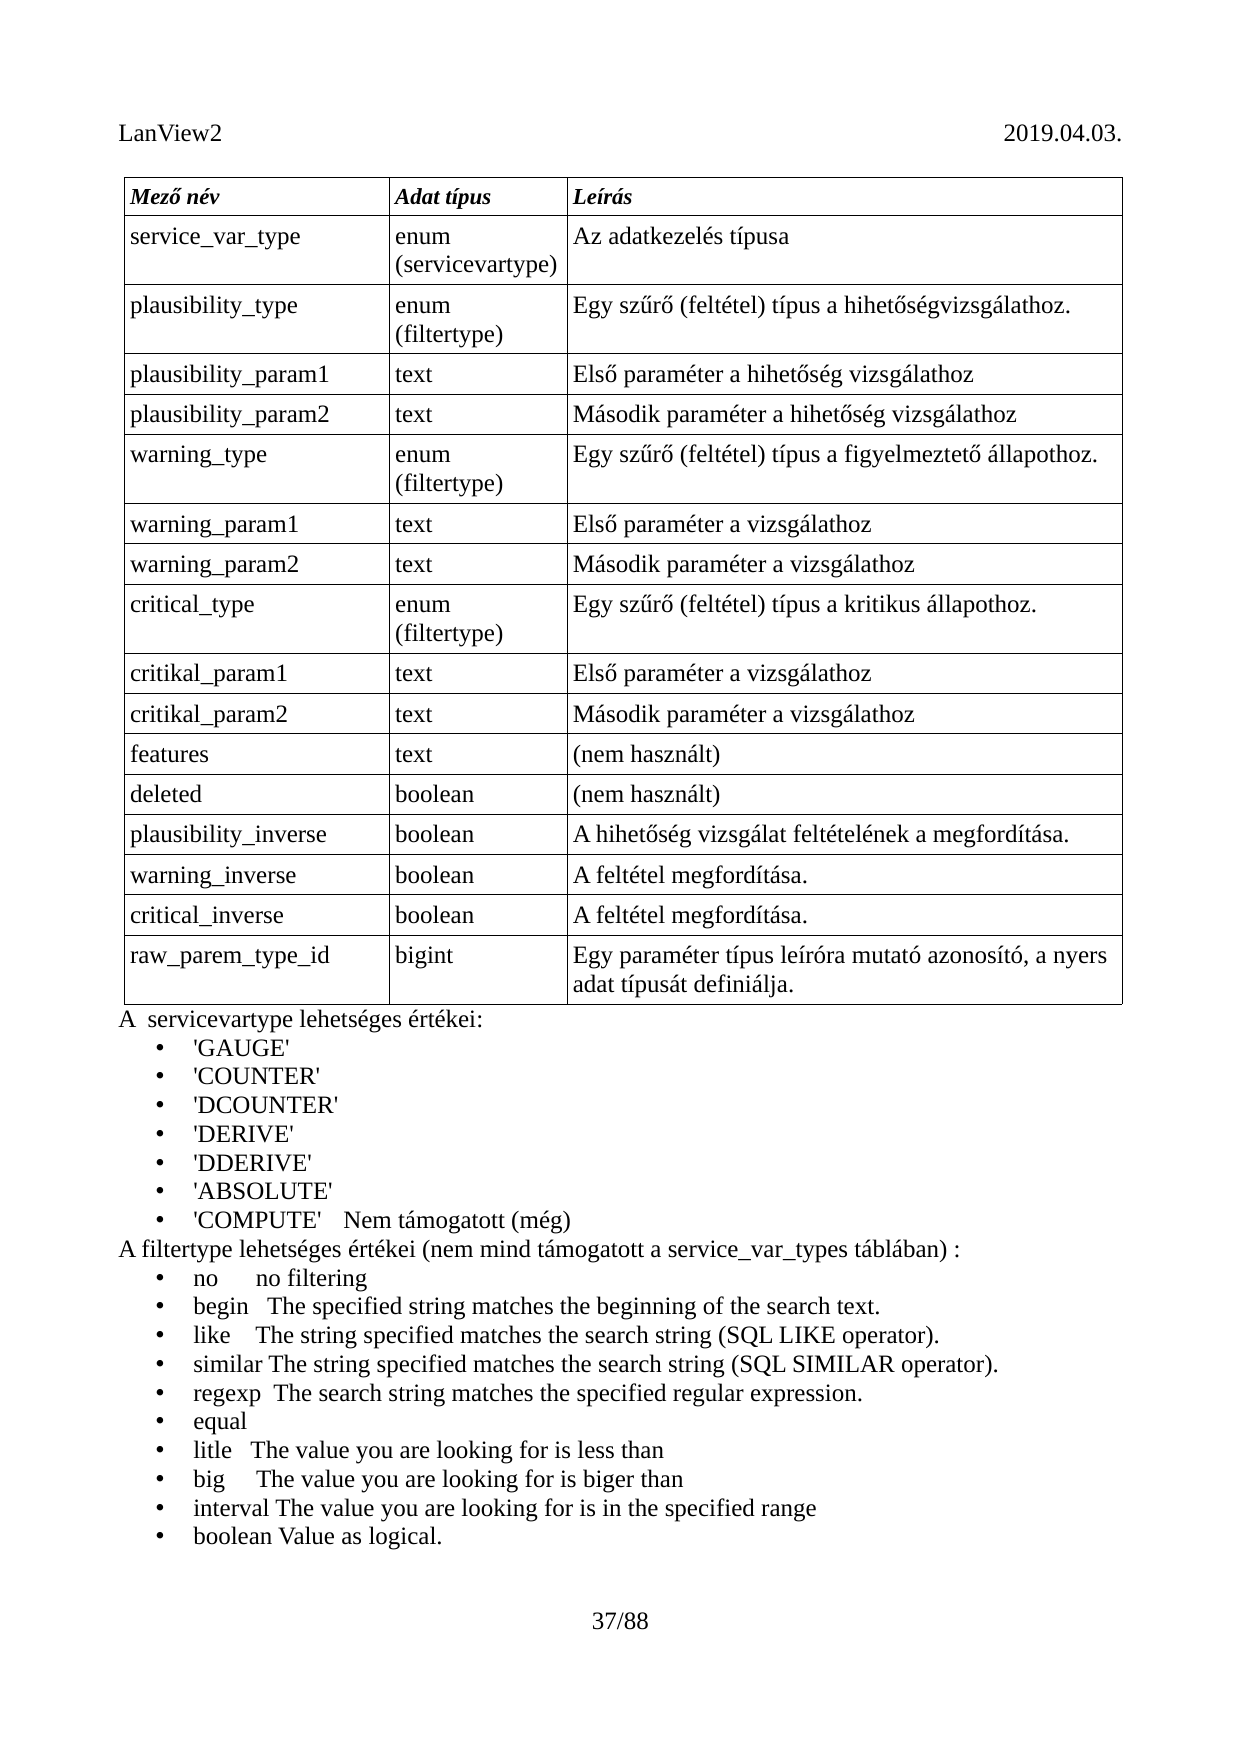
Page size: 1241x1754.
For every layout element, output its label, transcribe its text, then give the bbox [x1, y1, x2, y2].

table_cell text [390, 694, 567, 733]
table_cell service_var_type [125, 216, 389, 284]
list like The string specified matches the search string (SQL LIKE operator). [156, 1320, 1122, 1349]
table_cell text [390, 544, 567, 583]
table_cell Egy paraméter típus leíróra mutató azonosító, a nyers adat típusát definiálja. [568, 936, 1122, 1004]
table_cell Egy szűrő (feltétel) típus a figyelmeztető állapothoz. [568, 435, 1122, 503]
table_cell Második paraméter a vizsgálathoz [568, 544, 1122, 583]
list big The value you are looking for is biger than [156, 1464, 1122, 1493]
table_cell critikal_param2 [125, 694, 389, 733]
list 'DDERIVE' [156, 1148, 1122, 1176]
table_cell critikal_param1 [125, 654, 389, 693]
table_cell A feltétel megfordítása. [568, 855, 1122, 894]
list equal [156, 1406, 1122, 1435]
table_cell Első paraméter a vizsgálathoz [568, 654, 1122, 693]
table_header Mező név [125, 178, 389, 215]
table_cell warning_param1 [125, 504, 389, 543]
table_cell raw_parem_type_id [125, 936, 389, 1004]
table_cell Az adatkezelés típusa [568, 216, 1122, 284]
table_cell enum (filtertype) [390, 585, 567, 652]
table_cell plausibility_inverse [125, 815, 389, 854]
list boolean Value as logical. [156, 1521, 1122, 1550]
table_cell text [390, 654, 567, 693]
table_cell text [390, 734, 567, 773]
table_cell Első paraméter a vizsgálathoz [568, 504, 1122, 543]
list 'COMPUTE' Nem támogatott (még) [156, 1205, 1122, 1234]
list interval The value you are looking for is in the specified range [156, 1493, 1122, 1521]
list 'GAUGE' [156, 1033, 1122, 1061]
list 'ABSOLUTE' [156, 1176, 1122, 1205]
table_cell plausibility_param2 [125, 395, 389, 434]
table_cell warning_param2 [125, 544, 389, 583]
table_cell text [390, 354, 567, 393]
table_cell boolean [390, 815, 567, 854]
list 'DERIVE' [156, 1119, 1122, 1148]
table_cell Egy szűrő (feltétel) típus a hihetőségvizsgálathoz. [568, 285, 1122, 353]
table_cell plausibility_type [125, 285, 389, 353]
table_cell enum (servicevartype) [390, 216, 567, 284]
list begin The specified string matches the beginning of the search text. [156, 1291, 1122, 1320]
table_cell boolean [390, 855, 567, 894]
table_cell plausibility_param1 [125, 354, 389, 393]
list regexp The search string matches the specified regular expression. [156, 1378, 1122, 1406]
table_cell critical_inverse [125, 895, 389, 935]
table_cell boolean [390, 775, 567, 814]
table_cell warning_inverse [125, 855, 389, 894]
text A filtertype lehetséges értékei (nem mind támogatott a service_var_types táblában) : [118, 1234, 1122, 1263]
table_cell warning_type [125, 435, 389, 503]
table_cell text [390, 504, 567, 543]
table_cell features [125, 734, 389, 773]
table_cell boolean [390, 895, 567, 935]
table_cell enum (filtertype) [390, 285, 567, 353]
table_cell deleted [125, 775, 389, 814]
text A servicevartype lehetséges értékei: [118, 1004, 1122, 1033]
table_cell A feltétel megfordítása. [568, 895, 1122, 935]
table_header Leírás [568, 178, 1122, 215]
list litle The value you are looking for is less than [156, 1435, 1122, 1464]
list 'DCOUNTER' [156, 1090, 1122, 1119]
table_header Adat típus [390, 178, 567, 215]
table_cell critical_type [125, 585, 389, 652]
table_cell Első paraméter a hihetőség vizsgálathoz [568, 354, 1122, 393]
table_cell (nem használt) [568, 775, 1122, 814]
list similar The string specified matches the search string (SQL SIMILAR operator). [156, 1349, 1122, 1378]
table_cell bigint [390, 936, 567, 1004]
table_cell (nem használt) [568, 734, 1122, 773]
table_cell A hihetőség vizsgálat feltételének a megfordítása. [568, 815, 1122, 854]
table_cell Egy szűrő (feltétel) típus a kritikus állapothoz. [568, 585, 1122, 652]
table_cell text [390, 395, 567, 434]
table_cell enum (filtertype) [390, 435, 567, 503]
list 'COUNTER' [156, 1061, 1122, 1090]
table_cell Második paraméter a hihetőség vizsgálathoz [568, 395, 1122, 434]
table_cell Második paraméter a vizsgálathoz [568, 694, 1122, 733]
list no no filtering [156, 1263, 1122, 1291]
